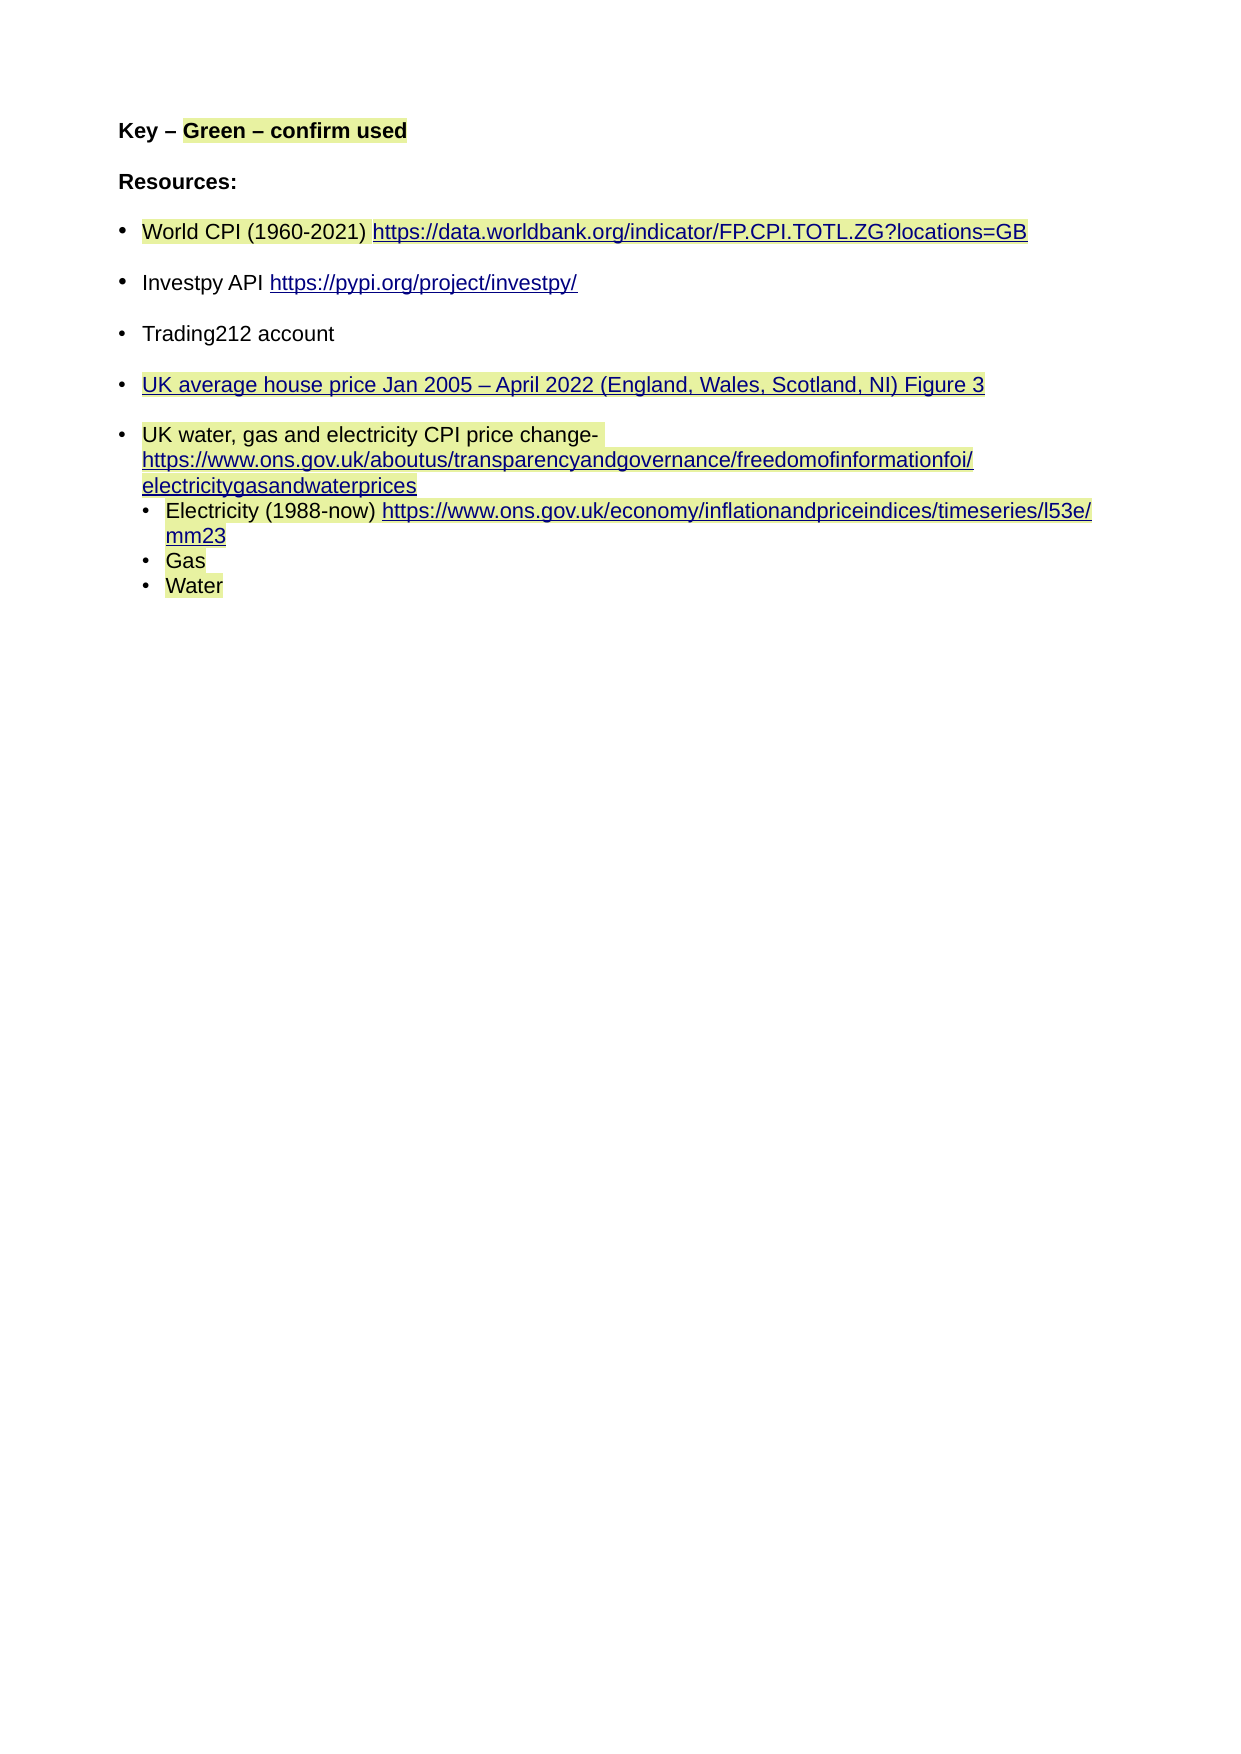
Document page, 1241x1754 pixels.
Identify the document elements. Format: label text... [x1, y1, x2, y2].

list Electricity (1988-now) https://www.ons.gov.uk/economy/inflationandpriceindices/timeseries/l53e/mm23 [142, 498, 1122, 548]
list Trading212 account [118, 321, 1122, 346]
list World CPI (1960-2021) https://data.worldbank.org/indicator/FP.CPI.TOTL.ZG?locations=GB [118, 219, 1122, 245]
list UK average house price Jan 2005 – April 2022 (England, Wales, Scotland, NI) Figure 3 [118, 372, 1122, 397]
text Resources: [118, 168, 1122, 194]
text Key – Green – confirm used [118, 118, 1122, 143]
list Gas [142, 548, 1122, 573]
list Water [142, 573, 1122, 598]
list UK water, gas and electricity CPI price change- https://www.ons.gov.uk/aboutus/transparencyandgovernance/freedomofinformationfoi/electricitygasandwaterprices [118, 422, 1122, 498]
list Investpy API https://pypi.org/project/investpy/ [118, 270, 1122, 296]
